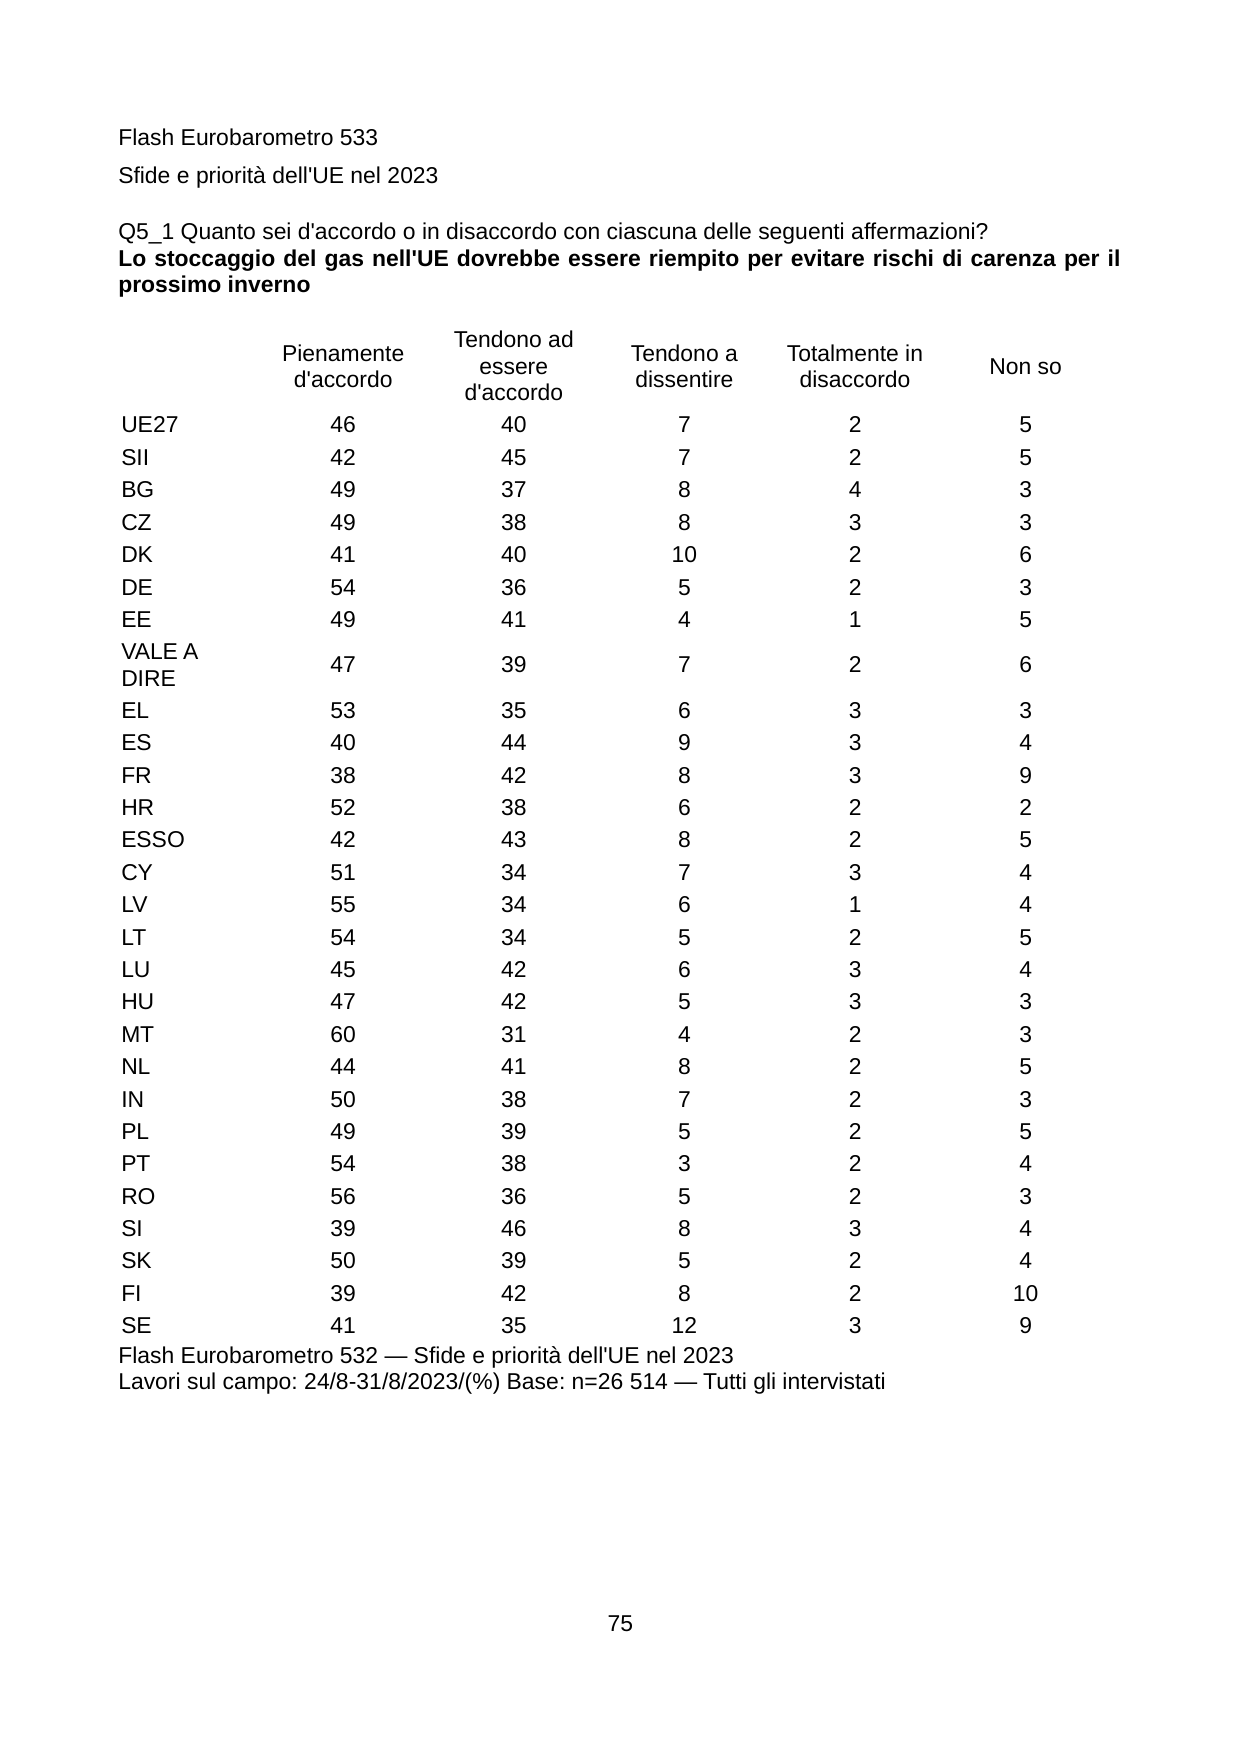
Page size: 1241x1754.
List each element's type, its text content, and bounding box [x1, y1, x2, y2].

table_cell 3 [770, 953, 940, 985]
table_cell 4 [940, 888, 1111, 921]
table_cell 7 [599, 856, 769, 888]
table_cell 3 [770, 506, 940, 538]
table_cell UE27 [118, 409, 258, 441]
text Flash Eurobarometro 532 — Sfide e priorità dell'UE nel 2023 [118, 1342, 1122, 1368]
table_header [118, 324, 258, 408]
table_cell BG [118, 473, 258, 506]
table_cell 10 [940, 1277, 1111, 1309]
table_cell 44 [428, 726, 599, 758]
table_cell DE [118, 570, 258, 603]
table_cell 1 [770, 603, 940, 635]
table_cell 7 [599, 409, 769, 441]
table_cell 50 [258, 1245, 428, 1277]
table_cell 6 [940, 635, 1111, 694]
table_cell 3 [770, 1212, 940, 1244]
table_cell 3 [770, 694, 940, 726]
table_cell FR [118, 759, 258, 791]
table_cell 40 [428, 538, 599, 570]
table_cell 2 [770, 1083, 940, 1115]
table_cell 4 [940, 953, 1111, 985]
text Q5_1 Quanto sei d'accordo o in disaccordo con ciascuna delle seguenti affermazioni? [118, 218, 1122, 244]
table_cell 43 [428, 823, 599, 856]
text Lavori sul campo: 24/8-31/8/2023/(%) Base: n=26 514 — Tutti gli intervistati [118, 1368, 1122, 1394]
table_cell 9 [940, 1309, 1111, 1342]
table_cell 5 [940, 603, 1111, 635]
table_cell 3 [940, 1083, 1111, 1115]
table_cell 2 [770, 823, 940, 856]
table_cell 4 [940, 1212, 1111, 1244]
table_cell 42 [258, 441, 428, 473]
table_cell 5 [599, 570, 769, 603]
table_cell 2 [770, 1147, 940, 1180]
table_cell 38 [428, 791, 599, 823]
table_cell 49 [258, 473, 428, 506]
table_cell 3 [599, 1147, 769, 1180]
table_cell 5 [599, 1115, 769, 1147]
table_cell 10 [599, 538, 769, 570]
table_cell 4 [940, 856, 1111, 888]
table_cell 41 [428, 603, 599, 635]
table_cell 47 [258, 635, 428, 694]
table_header Totalmente in disaccordo [770, 324, 940, 408]
table_cell LU [118, 953, 258, 985]
table_cell 7 [599, 441, 769, 473]
table_cell NL [118, 1050, 258, 1082]
table_cell 34 [428, 888, 599, 921]
table_cell RO [118, 1180, 258, 1212]
table_cell 3 [940, 1180, 1111, 1212]
table_cell 56 [258, 1180, 428, 1212]
table_cell 39 [428, 1245, 599, 1277]
table_cell 38 [428, 1147, 599, 1180]
table_cell 3 [940, 473, 1111, 506]
table_cell 4 [599, 603, 769, 635]
table_cell 2 [770, 1050, 940, 1082]
table_cell 42 [428, 759, 599, 791]
table_cell 8 [599, 823, 769, 856]
table_cell 2 [770, 570, 940, 603]
table_cell 49 [258, 603, 428, 635]
table_cell 2 [770, 441, 940, 473]
table_cell 2 [770, 538, 940, 570]
table_cell 47 [258, 985, 428, 1018]
table_cell 6 [599, 791, 769, 823]
table_cell 45 [258, 953, 428, 985]
table_cell 51 [258, 856, 428, 888]
table_cell 2 [940, 791, 1111, 823]
table_cell 4 [770, 473, 940, 506]
table_cell 5 [940, 823, 1111, 856]
table_cell 8 [599, 473, 769, 506]
table_cell 2 [770, 409, 940, 441]
table_cell 39 [428, 635, 599, 694]
text Lo stoccaggio del gas nell'UE dovrebbe essere riempito per evitare rischi di carenza per il prossimo inverno [118, 244, 1122, 297]
table_cell 4 [940, 726, 1111, 758]
table_cell 6 [940, 538, 1111, 570]
table_cell 31 [428, 1018, 599, 1050]
table_cell 2 [770, 635, 940, 694]
table_cell 54 [258, 1147, 428, 1180]
table_cell SII [118, 441, 258, 473]
table_cell 2 [770, 1115, 940, 1147]
table_cell HU [118, 985, 258, 1018]
table_cell IN [118, 1083, 258, 1115]
table_cell 3 [940, 506, 1111, 538]
table_cell 38 [428, 506, 599, 538]
table_cell HR [118, 791, 258, 823]
table_cell 3 [940, 694, 1111, 726]
table_cell 8 [599, 759, 769, 791]
table_cell 41 [428, 1050, 599, 1082]
table_cell 42 [258, 823, 428, 856]
table_cell 36 [428, 570, 599, 603]
table_cell 3 [770, 726, 940, 758]
table_cell 6 [599, 953, 769, 985]
table_cell LV [118, 888, 258, 921]
table_cell LT [118, 921, 258, 953]
table_cell 3 [770, 1309, 940, 1342]
table_cell 44 [258, 1050, 428, 1082]
table_cell ES [118, 726, 258, 758]
table_cell CY [118, 856, 258, 888]
table_cell 5 [940, 1050, 1111, 1082]
table_cell 3 [940, 570, 1111, 603]
table_cell 5 [599, 921, 769, 953]
table_cell PT [118, 1147, 258, 1180]
table_cell EE [118, 603, 258, 635]
table_cell SE [118, 1309, 258, 1342]
table_cell EL [118, 694, 258, 726]
table_cell 42 [428, 985, 599, 1018]
table_cell 39 [428, 1115, 599, 1147]
table_cell 8 [599, 506, 769, 538]
table_cell 49 [258, 506, 428, 538]
table_cell 40 [258, 726, 428, 758]
table_cell 5 [599, 1180, 769, 1212]
table_cell 2 [770, 1018, 940, 1050]
table_cell 35 [428, 694, 599, 726]
table_cell 41 [258, 538, 428, 570]
table_cell 4 [599, 1018, 769, 1050]
table_cell 2 [770, 1277, 940, 1309]
table_cell 2 [770, 921, 940, 953]
table_cell 42 [428, 1277, 599, 1309]
table_cell 54 [258, 570, 428, 603]
table_header Pienamente d'accordo [258, 324, 428, 408]
table_cell 1 [770, 888, 940, 921]
table_cell FI [118, 1277, 258, 1309]
table_cell 54 [258, 921, 428, 953]
table_cell 53 [258, 694, 428, 726]
table_cell 3 [940, 1018, 1111, 1050]
table_cell 3 [940, 985, 1111, 1018]
table_cell 5 [940, 441, 1111, 473]
table_cell 34 [428, 921, 599, 953]
table_cell 34 [428, 856, 599, 888]
table_cell 3 [770, 759, 940, 791]
table_cell 52 [258, 791, 428, 823]
table_cell 8 [599, 1050, 769, 1082]
table_cell MT [118, 1018, 258, 1050]
table_cell 35 [428, 1309, 599, 1342]
table_cell 39 [258, 1277, 428, 1309]
table_cell 2 [770, 1180, 940, 1212]
table_cell 8 [599, 1277, 769, 1309]
table_cell 36 [428, 1180, 599, 1212]
table_header Non so [940, 324, 1111, 408]
table_cell CZ [118, 506, 258, 538]
table_cell 9 [940, 759, 1111, 791]
table_cell 2 [770, 791, 940, 823]
table_cell 4 [940, 1147, 1111, 1180]
table_cell 42 [428, 953, 599, 985]
table_cell 46 [428, 1212, 599, 1244]
table_cell SK [118, 1245, 258, 1277]
table_cell 46 [258, 409, 428, 441]
table_cell 38 [258, 759, 428, 791]
table_cell 5 [940, 409, 1111, 441]
table_cell 7 [599, 635, 769, 694]
table_cell 6 [599, 694, 769, 726]
table_cell 49 [258, 1115, 428, 1147]
table_cell 41 [258, 1309, 428, 1342]
table_cell 50 [258, 1083, 428, 1115]
table_cell 4 [940, 1245, 1111, 1277]
table_cell 6 [599, 888, 769, 921]
table_header Tendono a dissentire [599, 324, 769, 408]
table_cell DK [118, 538, 258, 570]
table_cell 37 [428, 473, 599, 506]
table_cell 60 [258, 1018, 428, 1050]
table_cell 12 [599, 1309, 769, 1342]
table_cell 39 [258, 1212, 428, 1244]
table_cell 45 [428, 441, 599, 473]
table_cell 5 [940, 921, 1111, 953]
table_cell 40 [428, 409, 599, 441]
table_cell 3 [770, 985, 940, 1018]
table_cell 8 [599, 1212, 769, 1244]
table_cell PL [118, 1115, 258, 1147]
table_cell ESSO [118, 823, 258, 856]
table_cell 7 [599, 1083, 769, 1115]
table_cell 5 [599, 1245, 769, 1277]
table_header Tendono ad essere d'accordo [428, 324, 599, 408]
table_cell 3 [770, 856, 940, 888]
table_cell 55 [258, 888, 428, 921]
table_cell VALE A DIRE [118, 635, 258, 694]
table_cell 5 [599, 985, 769, 1018]
table_cell SI [118, 1212, 258, 1244]
table_cell 5 [940, 1115, 1111, 1147]
table_cell 38 [428, 1083, 599, 1115]
table_cell 9 [599, 726, 769, 758]
table_cell 2 [770, 1245, 940, 1277]
